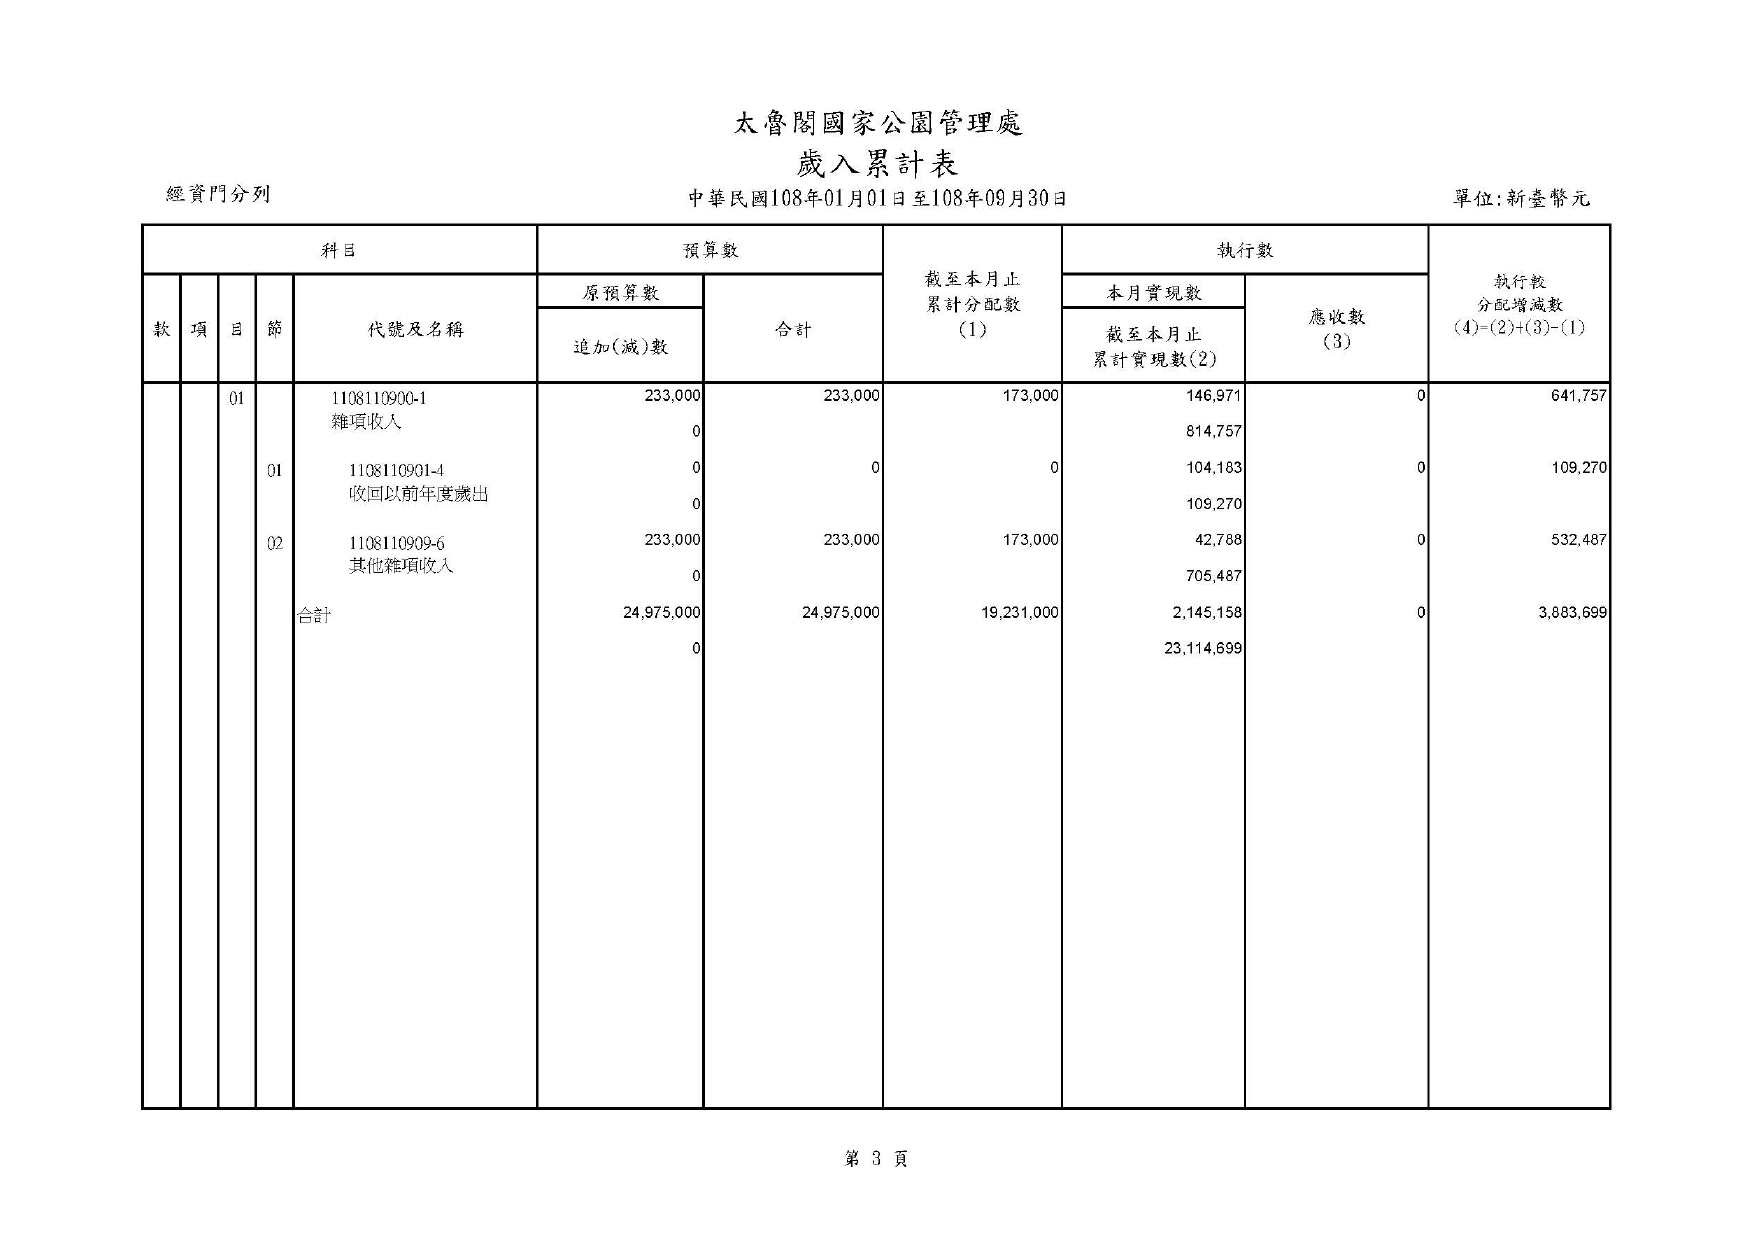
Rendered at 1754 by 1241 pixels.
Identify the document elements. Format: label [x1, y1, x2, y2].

picture [59, 59, 1695, 1216]
